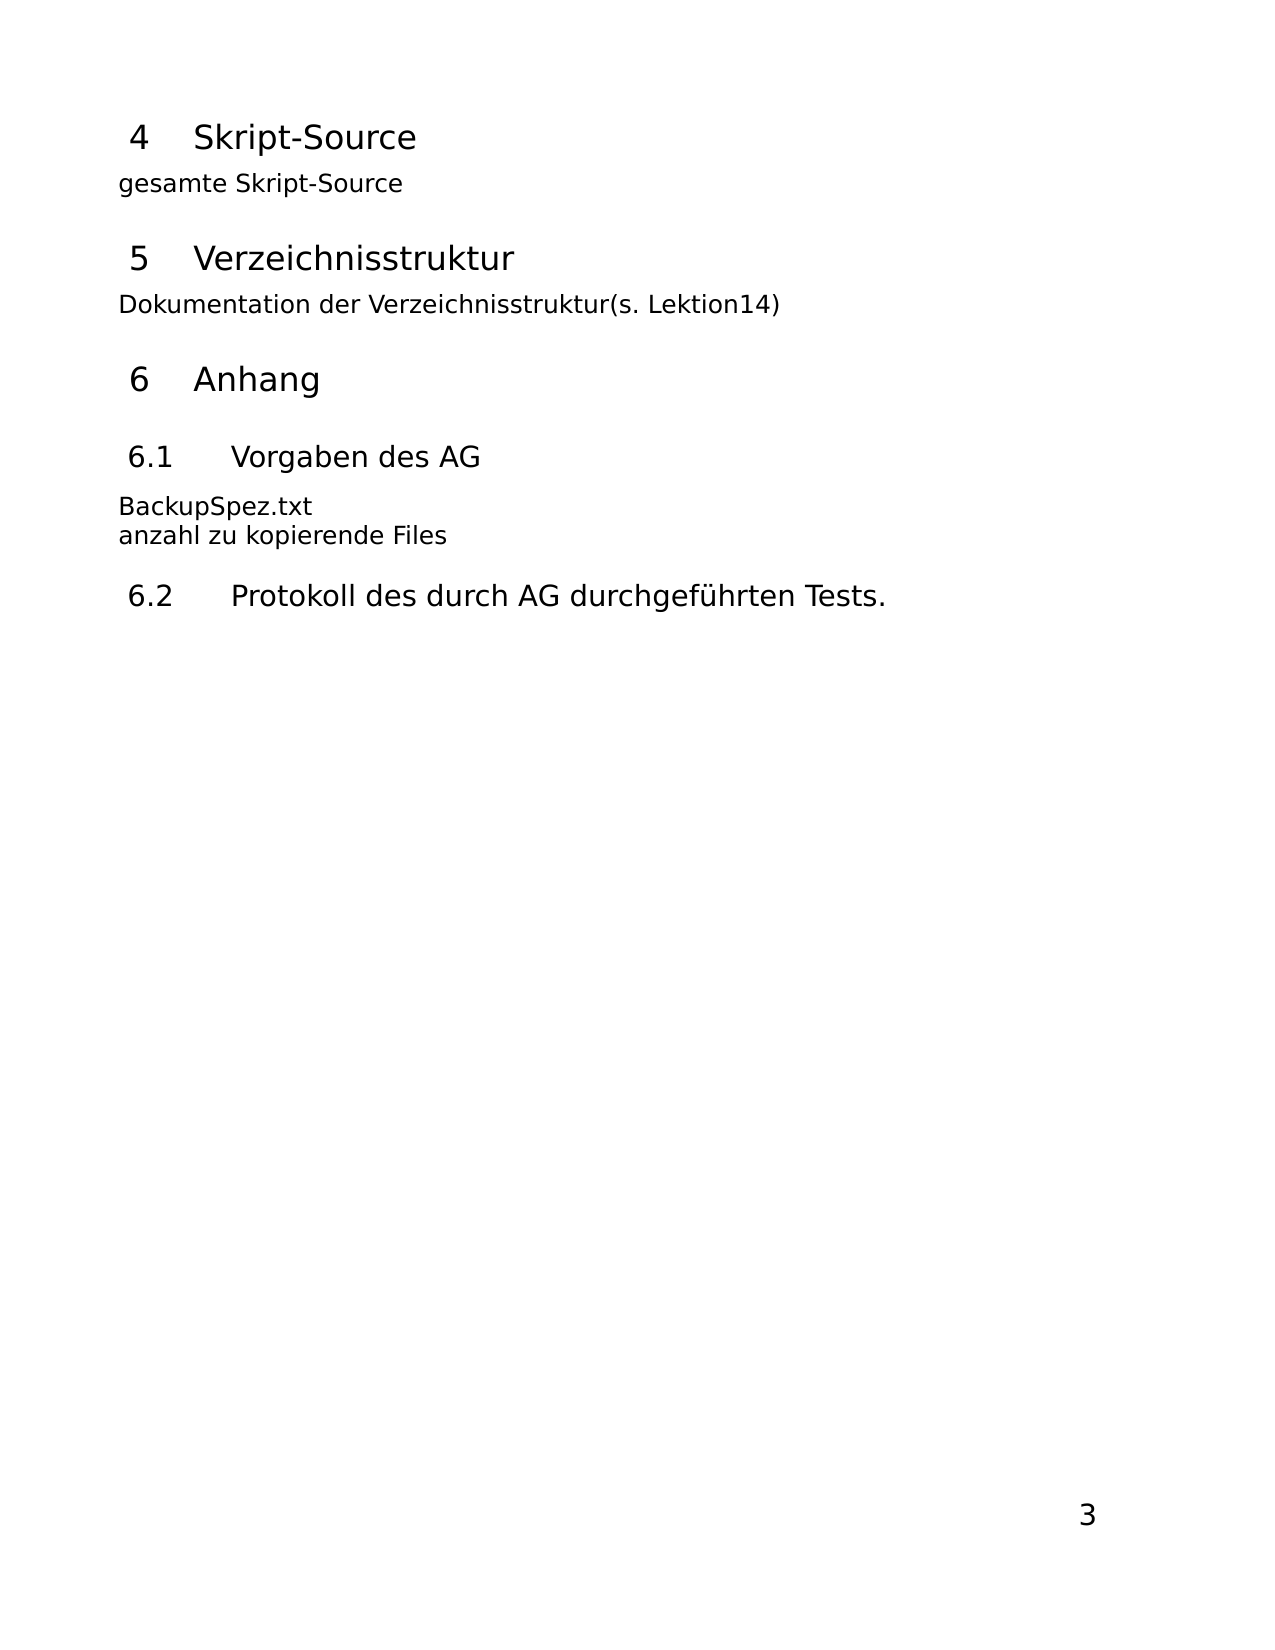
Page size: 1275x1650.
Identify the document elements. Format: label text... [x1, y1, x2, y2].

list Anhang [118, 360, 1157, 399]
text anzahl zu kopierende Files [118, 521, 1157, 550]
list Skript-Source [118, 118, 1157, 157]
text gesamte Skript-Source [118, 169, 1157, 198]
list Protokoll des durch AG durchgeführten Tests. [118, 580, 1157, 614]
text Dokumentation der Verzeichnisstruktur(s. Lektion14) [118, 290, 1157, 319]
text BackupSpez.txt [118, 492, 1157, 521]
list Vorgaben des AG [118, 440, 1157, 474]
list Verzeichnisstruktur [118, 239, 1157, 278]
